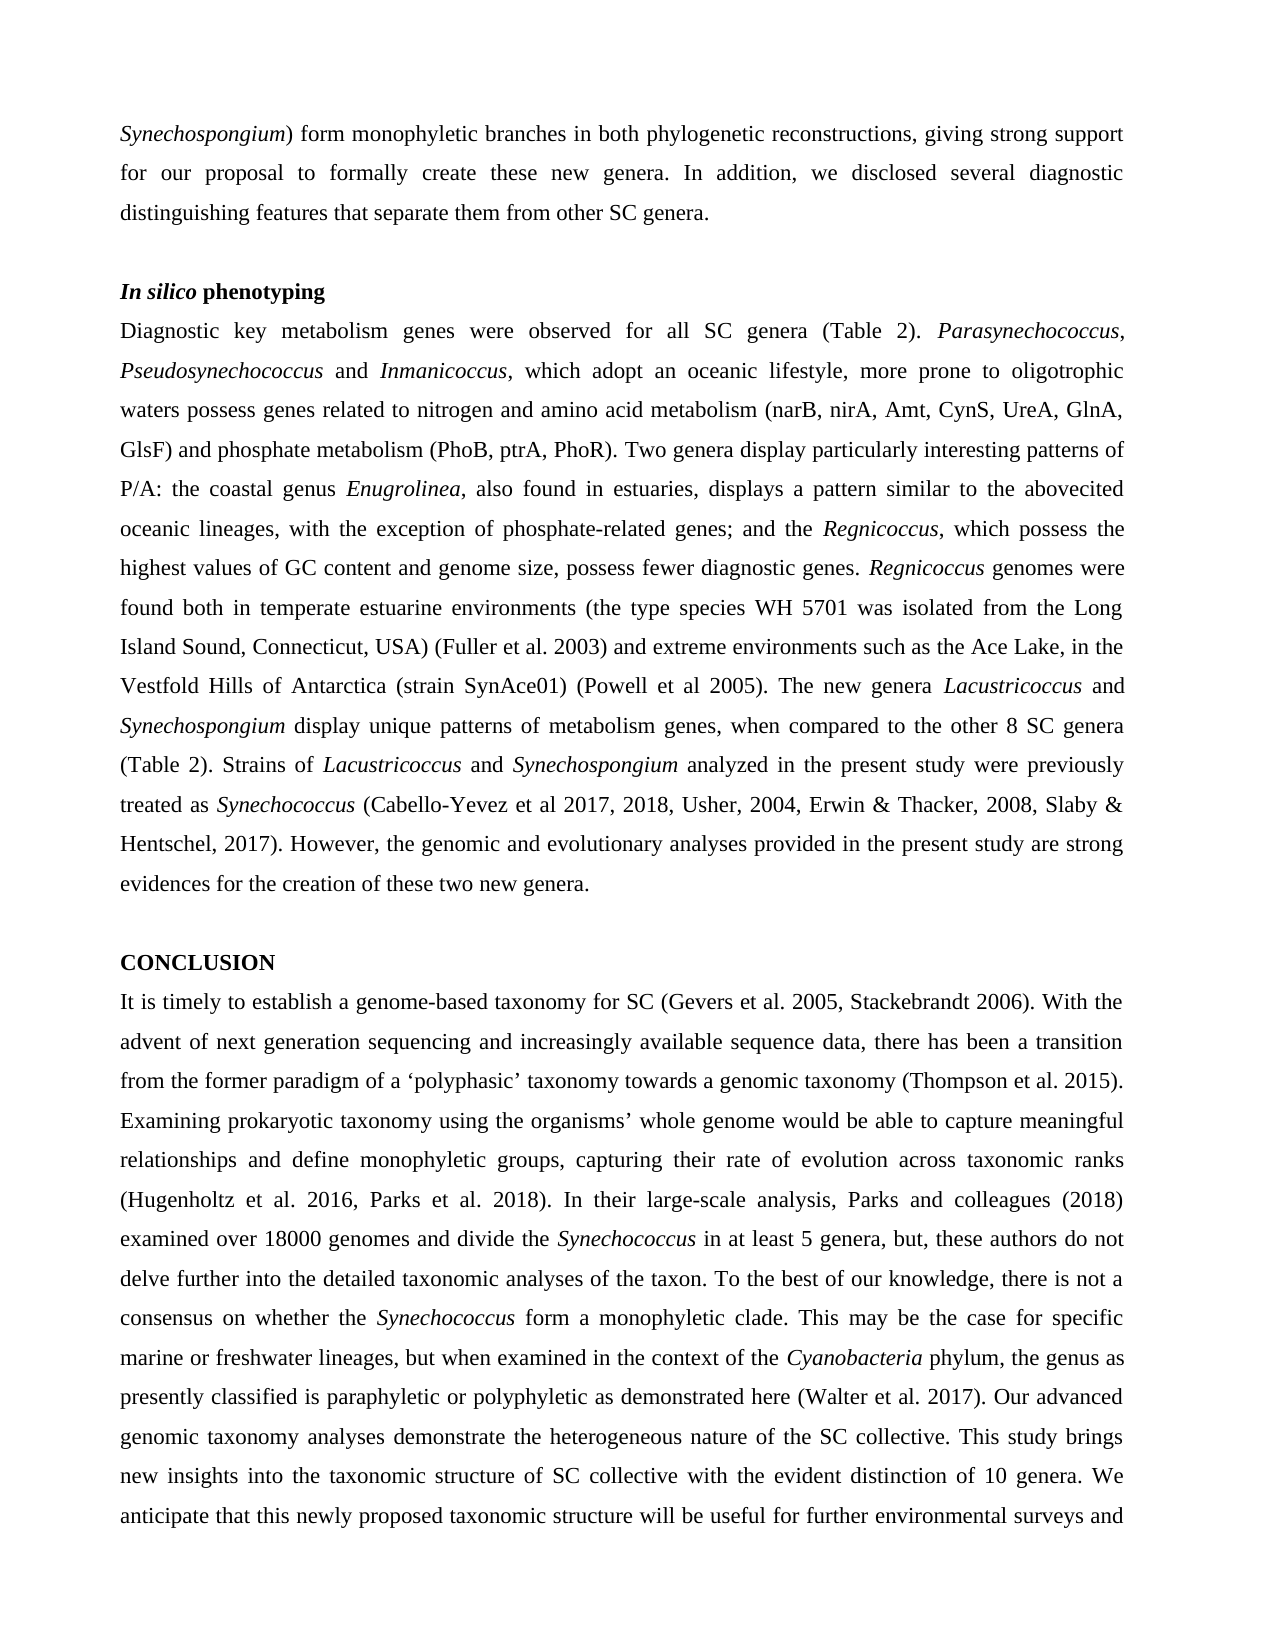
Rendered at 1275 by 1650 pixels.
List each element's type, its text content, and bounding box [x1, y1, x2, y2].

text Diagnostic key metabolism genes were observed for all SC genera (Table 2). Parasynechococcus, Pseudosynechococcus and Inmanicoccus, which adopt an oceanic lifestyle, more prone to oligotrophic waters possess genes related to nitrogen and amino acid metabolism (narB, nirA, Amt, CynS, UreA, GlnA, GlsF) and phosphate metabolism (PhoB, ptrA, PhoR). Two genera display particularly interesting patterns of P/A: the coastal genus Enugrolinea, also found in estuaries, displays a pattern similar to the abovecited oceanic lineages, with the exception of phosphate-related genes; and the Regnicoccus, which possess the highest values of GC content and genome size, possess fewer diagnostic genes. Regnicoccus genomes were found both in temperate estuarine environments (the type species WH 5701 was isolated from the Long Island Sound, Connecticut, USA) (Fuller et al. 2003) and extreme environments such as the Ace Lake, in the Vestfold Hills of Antarctica (strain SynAce01) (Powell et al 2005). The new genera Lacustricoccus and Synechospongium display unique patterns of metabolism genes, when compared to the other 8 SC genera (Table 2). Strains of Lacustricoccus and Synechospongium analyzed in the present study were previously treated as Synechococcus (Cabello-Yevez et al 2017, 2018, Usher, 2004, Erwin & Thacker, 2008, Slaby & Hentschel, 2017). However, the genomic and evolutionary analyses provided in the present study are strong evidences for the creation of these two new genera. [120, 317, 1125, 896]
text In silico phenotyping [120, 278, 1125, 304]
text CONCLUSION [120, 949, 1125, 975]
text It is timely to establish a genome-based taxonomy for SC (Gevers et al. 2005, Stackebrandt 2006). With the advent of next generation sequencing and increasingly available sequence data, there has been a transition from the former paradigm of a ‘polyphasic’ taxonomy towards a genomic taxonomy (Thompson et al. 2015). Examining prokaryotic taxonomy using the organisms’ whole genome would be able to capture meaningful relationships and define monophyletic groups, capturing their rate of evolution across taxonomic ranks (Hugenholtz et al. 2016, Parks et al. 2018). In their large-scale analysis, Parks and colleagues (2018) examined over 18000 genomes and divide the Synechococcus in at least 5 genera, but, these authors do not delve further into the detailed taxonomic analyses of the taxon. To the best of our knowledge, there is not a consensus on whether the Synechococcus form a monophyletic clade. This may be the case for specific marine or freshwater lineages, but when examined in the context of the Cyanobacteria phylum, the genus as presently classified is paraphyletic or polyphyletic as demonstrated here (Walter et al. 2017). Our advanced genomic taxonomy analyses demonstrate the heterogeneous nature of the SC collective. This study brings new insights into the taxonomic structure of SC collective with the evident distinction of 10 genera. We anticipate that this newly proposed taxonomic structure will be useful for further environmental surveys and [120, 988, 1125, 1528]
text Synechospongium) form monophyletic branches in both phylogenetic reconstructions, giving strong support for our proposal to formally create these new genera. In addition, we disclosed several diagnostic distinguishing features that separate them from other SC genera. [120, 120, 1125, 225]
